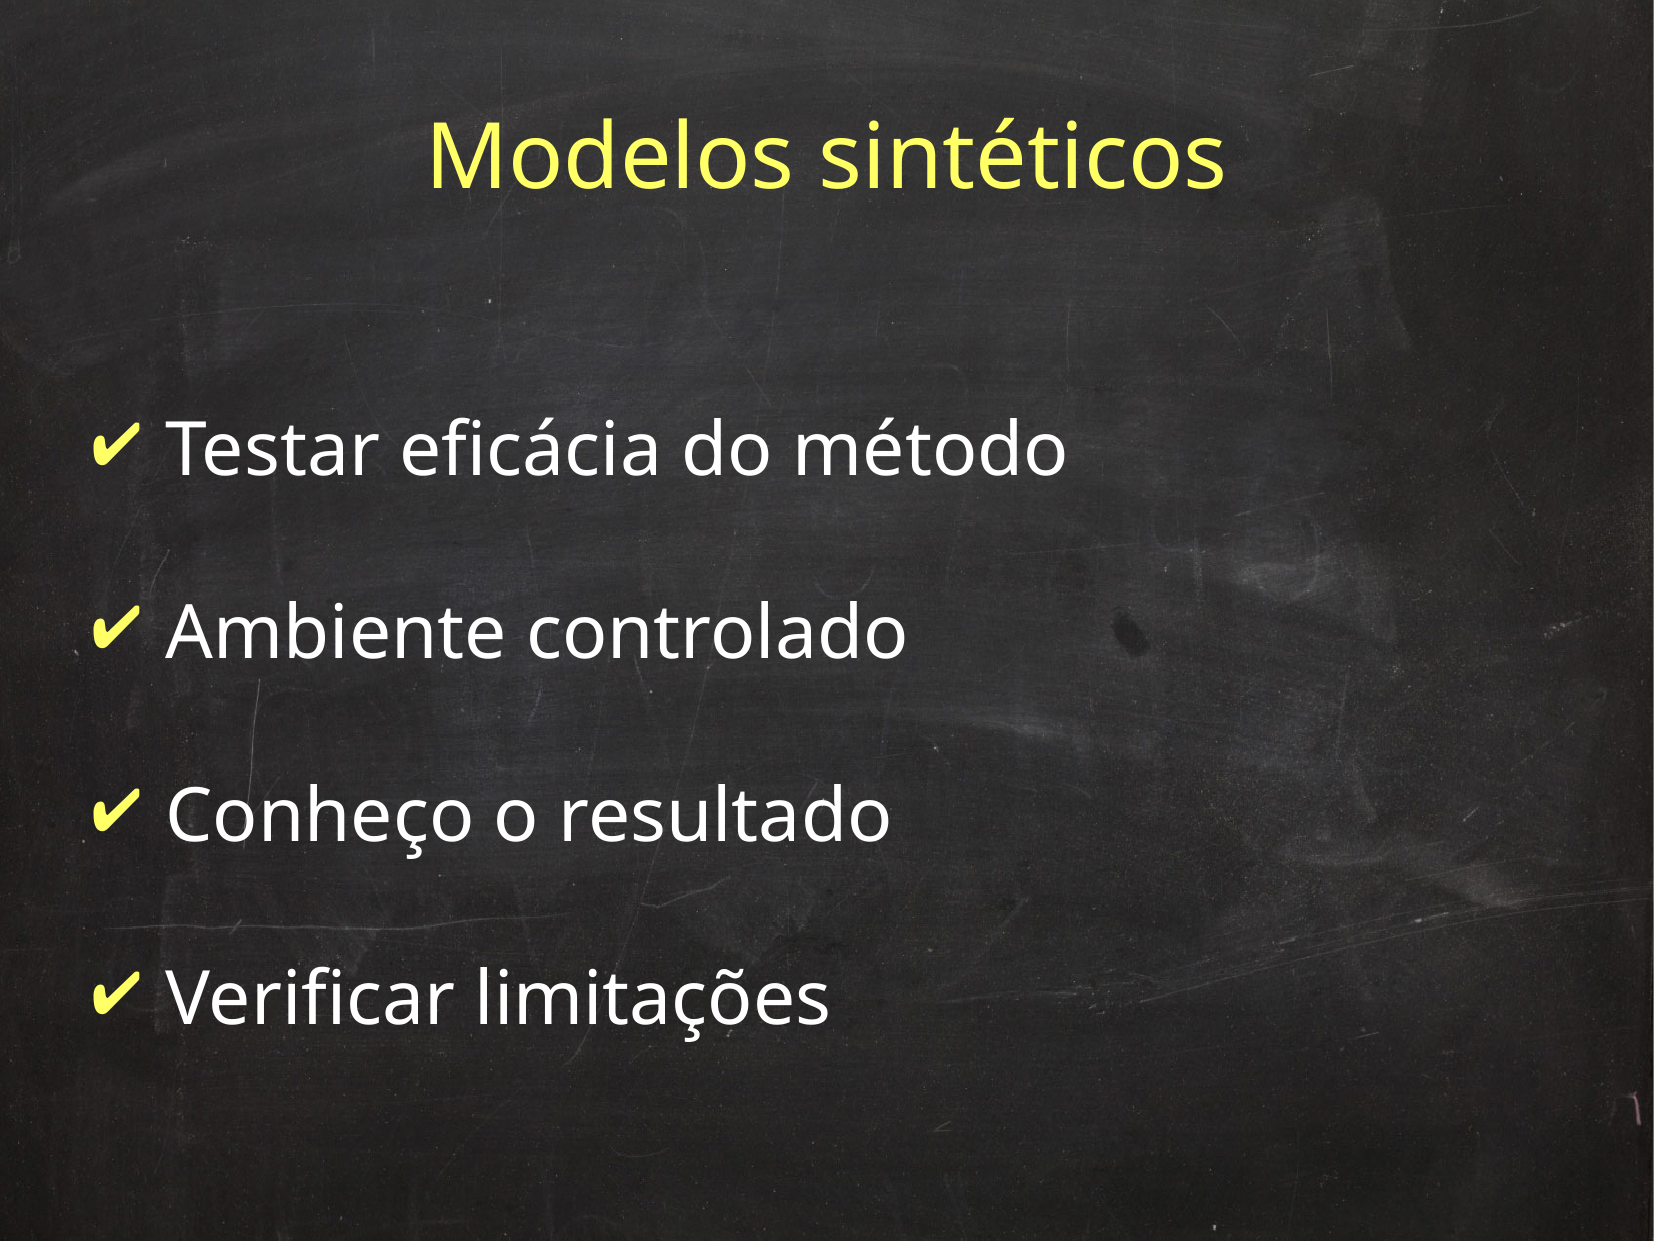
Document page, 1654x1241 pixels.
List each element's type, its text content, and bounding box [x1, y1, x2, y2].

title Modelos sintéticos [82, 49, 1571, 257]
list Testar eficácia do método Ambiente controlado Conheço o resultado Verificar limitações [75, 343, 1564, 1163]
picture [0, 0, 1654, 1241]
